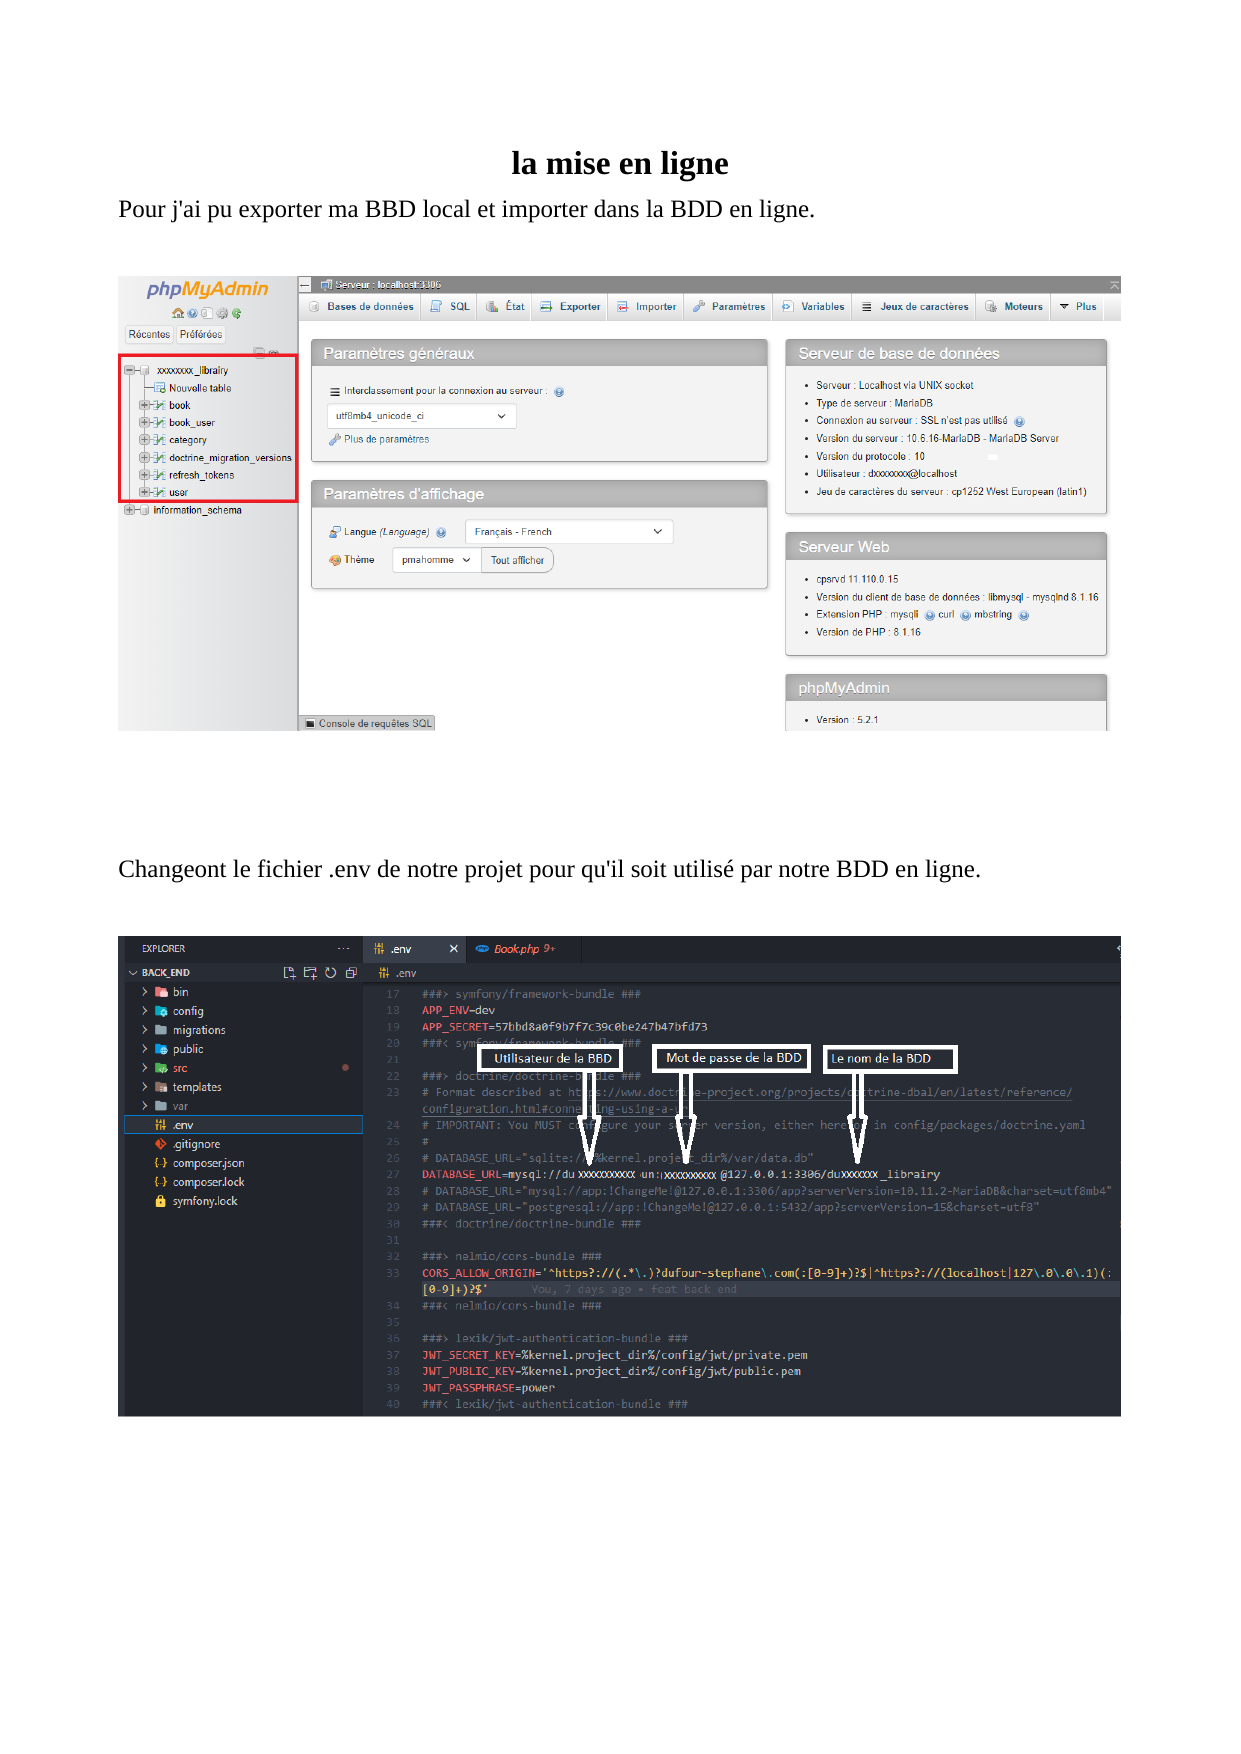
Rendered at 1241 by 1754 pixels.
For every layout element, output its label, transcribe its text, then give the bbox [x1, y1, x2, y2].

picture [118, 936, 1122, 1417]
subtitle la mise en ligne [118, 143, 1122, 181]
picture [118, 276, 1122, 731]
text Changeont le fichier .env de notre projet pour qu'il soit utilisé par notre BDD en ligne. [118, 854, 1122, 883]
text Pour j'ai pu exporter ma BBD local et importer dans la BDD en ligne. [118, 194, 1122, 223]
